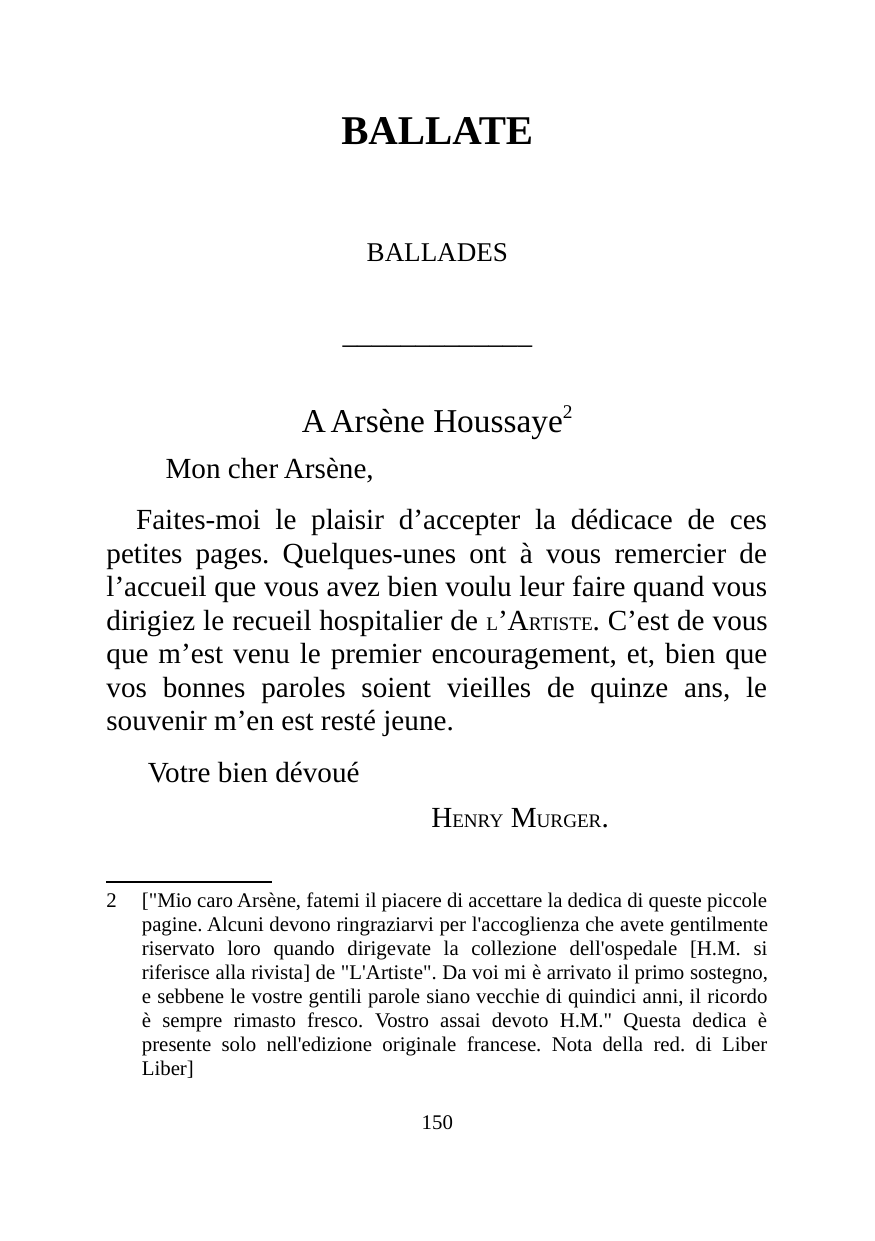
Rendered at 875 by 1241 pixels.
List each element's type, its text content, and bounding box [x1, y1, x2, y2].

text Mon cher Arsène, [106, 451, 768, 484]
text ["Mio caro Arsène, fatemi il piacere di accettare la dedica di queste piccole pagine. Alcuni devono ringraziarvi per l'accoglienza che avete gentilmente riservato loro quando dirigevate la collezione dell'ospedale [H.M. si riferisce alla rivista] de "L'Artiste". Da voi mi è arrivato il primo sostegno, e sebbene le vostre gentili parole siano vecchie di quindici anni, il ricordo è sempre rimasto fresco. Vostro assai devoto H.M." Questa dedica è presente solo nell'edizione originale francese. Nota della red. di Liber Liber] [106, 888, 768, 1080]
text BALLADES [106, 236, 768, 267]
text Henry Murger. [106, 800, 768, 834]
subtitle BALLATE [106, 106, 768, 153]
subtitle A Arsène Houssaye [106, 401, 768, 439]
text ––––––––––––– [106, 326, 768, 360]
text Faites-moi le plaisir d’accepter la dédicace de ces petites pages. Quelques-unes ont à vous remercier de l’accueil que vous avez bien voulu leur faire quand vous dirigiez le recueil hospitalier de l’Artiste. C’est de vous que m’est venu le premier encouragement, et, bien que vos bonnes paroles soient vieilles de quinze ans, le souvenir m’en est resté jeune. [106, 502, 768, 737]
text Votre bien dévoué [106, 755, 768, 788]
